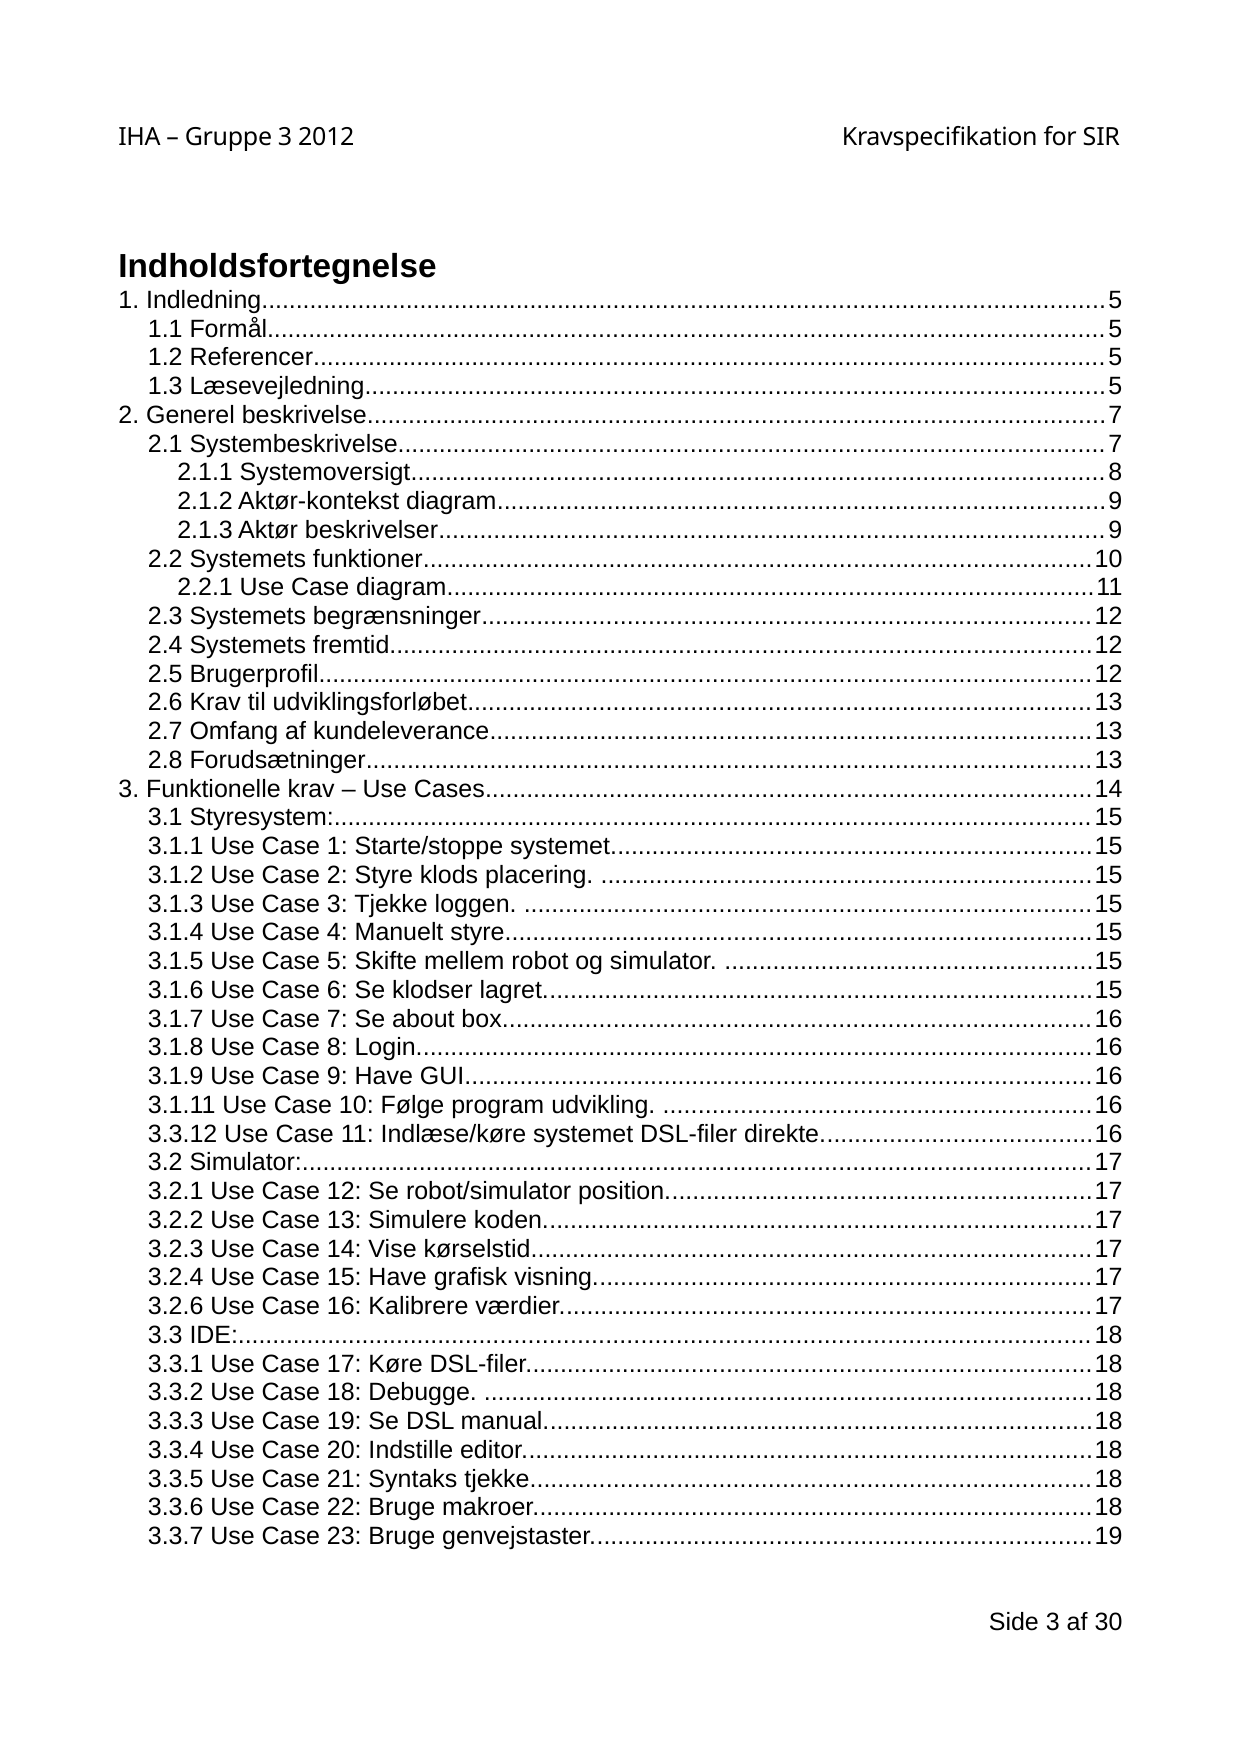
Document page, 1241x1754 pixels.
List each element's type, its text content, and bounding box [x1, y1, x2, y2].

subtitle Indholdsfortegnelse [118, 246, 1122, 285]
text 2.1.1 Systemoversigt 8 [177, 457, 1122, 486]
text 3.1.2 Use Case 2: Styre klods placering. 15 [148, 860, 1122, 888]
text 3.3.5 Use Case 21: Syntaks tjekke. 18 [148, 1463, 1122, 1492]
text 3.2.6 Use Case 16: Kalibrere værdier. 17 [148, 1291, 1122, 1320]
text 2.3 Systemets begrænsninger 12 [148, 601, 1122, 630]
text 2.2.1 Use Case diagram 11 [177, 572, 1122, 601]
text 2.5 Brugerprofil 12 [148, 658, 1122, 687]
text 3.1.9 Use Case 9: Have GUI. 16 [148, 1061, 1122, 1090]
text 3.1.3 Use Case 3: Tjekke loggen. 15 [148, 888, 1122, 917]
text 1.1 Formål 5 [148, 313, 1122, 342]
text 2. Generel beskrivelse 7 [118, 400, 1122, 428]
text 3.3.3 Use Case 19: Se DSL manual. 18 [148, 1406, 1122, 1435]
text 3.3.4 Use Case 20: Indstille editor. 18 [148, 1435, 1122, 1463]
text 3.3.2 Use Case 18: Debugge. 18 [148, 1377, 1122, 1406]
text 2.7 Omfang af kundeleverance 13 [148, 716, 1122, 745]
text 3.1.8 Use Case 8: Login. 16 [148, 1032, 1122, 1061]
text 3.2.3 Use Case 14: Vise kørselstid. 17 [148, 1233, 1122, 1262]
text 3.3.1 Use Case 17: Køre DSL-filer. 18 [148, 1348, 1122, 1377]
text 2.1.3 Aktør beskrivelser 9 [177, 515, 1122, 543]
text 2.4 Systemets fremtid 12 [148, 630, 1122, 658]
text 3.2.1 Use Case 12: Se robot/simulator position. 17 [148, 1176, 1122, 1205]
text 3.1.1 Use Case 1: Starte/stoppe systemet. 15 [148, 831, 1122, 860]
text 1. Indledning 5 [118, 285, 1122, 313]
text 3.3.7 Use Case 23: Bruge genvejstaster. 19 [148, 1521, 1122, 1550]
text 3.3.6 Use Case 22: Bruge makroer. 18 [148, 1492, 1122, 1521]
text 3.3.12 Use Case 11: Indlæse/køre systemet DSL-filer direkte. 16 [148, 1118, 1122, 1147]
text 3.1.6 Use Case 6: Se klodser lagret. 15 [148, 975, 1122, 1003]
text 2.6 Krav til udviklingsforløbet 13 [148, 687, 1122, 716]
text 3.1.4 Use Case 4: Manuelt styre. 15 [148, 917, 1122, 946]
text 3.2.2 Use Case 13: Simulere koden. 17 [148, 1205, 1122, 1233]
text 3. Funktionelle krav – Use Cases 14 [118, 773, 1122, 802]
text 3.1.11 Use Case 10: Følge program udvikling. 16 [148, 1090, 1122, 1118]
text 3.2 Simulator: 17 [148, 1147, 1122, 1176]
text 3.1.7 Use Case 7: Se about box. 16 [148, 1003, 1122, 1032]
text 1.2 Referencer 5 [148, 342, 1122, 371]
text 3.3 IDE: 18 [148, 1320, 1122, 1348]
text 3.1 Styresystem: 15 [148, 802, 1122, 831]
text 3.2.4 Use Case 15: Have grafisk visning. 17 [148, 1262, 1122, 1291]
text 2.1.2 Aktør-kontekst diagram 9 [177, 486, 1122, 515]
text 2.1 Systembeskrivelse 7 [148, 428, 1122, 457]
text 2.8 Forudsætninger 13 [148, 745, 1122, 773]
text 3.1.5 Use Case 5: Skifte mellem robot og simulator. 15 [148, 946, 1122, 975]
text 1.3 Læsevejledning 5 [148, 371, 1122, 400]
text 2.2 Systemets funktioner 10 [148, 543, 1122, 572]
